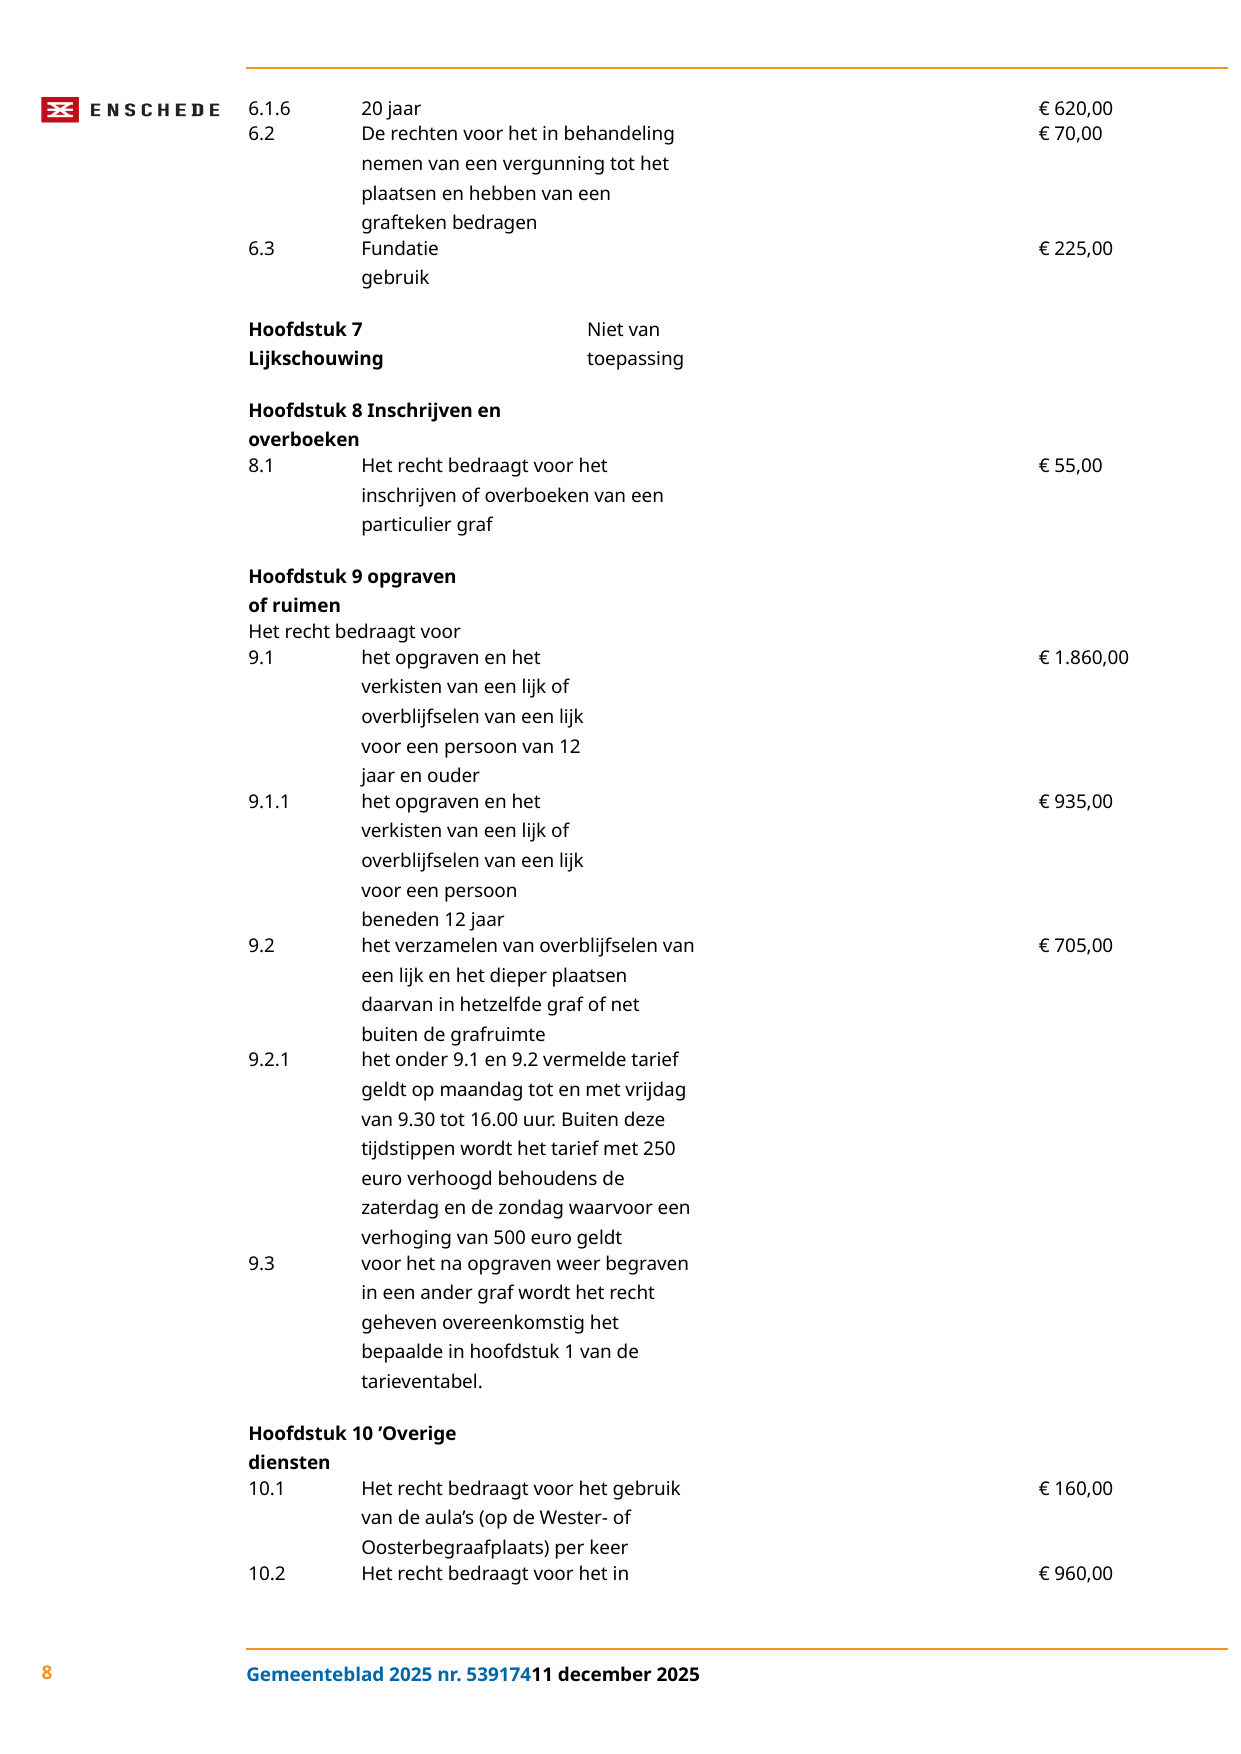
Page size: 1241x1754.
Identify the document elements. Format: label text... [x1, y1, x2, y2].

table_cell [926, 1250, 1038, 1394]
table_cell [813, 316, 926, 371]
table_cell Hoofdstuk 10 ’Overige diensten [248, 1420, 474, 1475]
table_cell [474, 1394, 587, 1420]
table_cell [587, 563, 700, 618]
table_cell [700, 453, 813, 537]
table_cell [700, 1475, 813, 1560]
table_cell [1039, 397, 1152, 452]
table_cell € 70,00 [1039, 121, 1152, 235]
table_cell Fundatie gebruik [361, 235, 474, 290]
table_cell [361, 1394, 474, 1420]
table_cell [700, 1394, 813, 1420]
table_cell [700, 618, 813, 644]
table_cell [587, 788, 700, 932]
table_cell [700, 290, 813, 316]
table_cell [813, 1394, 926, 1420]
table_cell [926, 397, 1038, 452]
table_cell 9.2 [248, 932, 361, 1047]
table_cell [587, 1420, 700, 1475]
table_cell [813, 932, 926, 1047]
table_cell [926, 932, 1038, 1047]
table_cell [1039, 1394, 1152, 1420]
table_cell Het recht bedraagt voor het inschrijven of overboeken van een particulier graf [361, 453, 700, 537]
table_cell [1039, 1047, 1152, 1250]
table_cell [813, 95, 926, 121]
table_cell [1039, 563, 1152, 618]
table_cell [587, 397, 700, 452]
table_cell € 160,00 [1039, 1475, 1152, 1560]
table_cell [474, 1420, 587, 1475]
table_cell [813, 644, 926, 788]
table_cell [587, 290, 700, 316]
table_cell € 935,00 [1039, 788, 1152, 932]
table_cell [926, 453, 1038, 537]
table_cell [587, 371, 700, 397]
table_cell [587, 618, 700, 644]
table_cell Hoofdstuk 7 Lijkschouwing [248, 316, 474, 371]
table_cell [474, 537, 587, 563]
table_cell het verzamelen van overblijfselen van een lijk en het dieper plaatsen daarvan in hetzelfde graf of net buiten de grafruimte [361, 932, 700, 1047]
table_cell [1039, 316, 1152, 371]
table_cell [700, 95, 813, 121]
table_cell [361, 537, 474, 563]
table_cell [587, 95, 700, 121]
table_cell 9.3 [248, 1250, 361, 1394]
table_cell [813, 290, 926, 316]
table_cell [1039, 1250, 1152, 1394]
table_cell Het recht bedraagt voor [248, 618, 587, 644]
table_cell [700, 1420, 813, 1475]
table_cell Hoofdstuk 8 Inschrijven en overboeken [248, 397, 587, 452]
table_cell [474, 563, 587, 618]
table_cell 9.1.1 [248, 788, 361, 932]
table_cell € 620,00 [1039, 95, 1152, 121]
table_cell [926, 1047, 1038, 1250]
table_cell € 705,00 [1039, 932, 1152, 1047]
table_cell 6.1.6 [248, 95, 361, 121]
table_cell [700, 563, 813, 618]
table_cell [700, 235, 813, 290]
table_cell [926, 1420, 1038, 1475]
table_cell 9.1 [248, 644, 361, 788]
table_cell 20 jaar [361, 95, 474, 121]
table_cell [813, 371, 926, 397]
table_cell [926, 788, 1038, 932]
table_cell Niet van toepassing [587, 316, 700, 371]
table_cell [1039, 1420, 1152, 1475]
table_cell [700, 316, 813, 371]
table_cell [700, 644, 813, 788]
table_cell [813, 537, 926, 563]
table_cell 10.1 [248, 1475, 361, 1560]
table_cell [813, 618, 926, 644]
table_cell het opgraven en het verkisten van een lijk of overblijfselen van een lijk voor een persoon van 12 jaar en ouder [361, 644, 587, 788]
table_cell [1039, 290, 1152, 316]
table_cell Het recht bedraagt voor het in [361, 1560, 700, 1586]
table_cell De rechten voor het in behandeling nemen van een vergunning tot het plaatsen en hebben van een grafteken bedragen [361, 121, 700, 235]
table_cell [700, 788, 813, 932]
table_cell € 225,00 [1039, 235, 1152, 290]
table_cell [248, 1394, 361, 1420]
table_cell [926, 563, 1038, 618]
table_cell [474, 95, 587, 121]
table_cell [700, 371, 813, 397]
table_cell [474, 371, 587, 397]
table_cell Hoofdstuk 9 opgraven of ruimen [248, 563, 474, 618]
table_cell [926, 235, 1038, 290]
table_cell [813, 1475, 926, 1560]
table_cell 8.1 [248, 453, 361, 537]
table_cell voor het na opgraven weer begraven in een ander graf wordt het recht geheven overeenkomstig het bepaalde in hoofdstuk 1 van de tarieventabel. [361, 1250, 700, 1394]
table_cell [926, 1560, 1038, 1586]
table_cell [926, 290, 1038, 316]
table_cell 6.3 [248, 235, 361, 290]
table_cell [813, 563, 926, 618]
table_cell [361, 290, 474, 316]
table_cell [813, 1047, 926, 1250]
table_cell [587, 537, 700, 563]
table_cell 6.2 [248, 121, 361, 235]
table_cell [813, 453, 926, 537]
table_cell [361, 371, 474, 397]
table_cell [474, 290, 587, 316]
table_cell [587, 1394, 700, 1420]
table_cell 10.2 [248, 1560, 361, 1586]
table_cell [813, 788, 926, 932]
table_cell [700, 397, 813, 452]
table_cell [926, 121, 1038, 235]
table_cell [926, 618, 1038, 644]
table_cell [926, 95, 1038, 121]
table_cell [813, 1560, 926, 1586]
table_cell € 1.860,00 [1039, 644, 1152, 788]
table_cell [1039, 537, 1152, 563]
table_cell [474, 235, 587, 290]
table_cell [926, 1475, 1038, 1560]
table_cell 9.2.1 [248, 1047, 361, 1250]
table_cell [1039, 371, 1152, 397]
table_cell [700, 932, 813, 1047]
table_cell [587, 235, 700, 290]
table_cell [926, 644, 1038, 788]
table_cell [248, 537, 361, 563]
table_cell € 55,00 [1039, 453, 1152, 537]
table_cell [1039, 618, 1152, 644]
table_cell [926, 316, 1038, 371]
table_cell € 960,00 [1039, 1560, 1152, 1586]
table_cell [700, 1047, 813, 1250]
table_cell [700, 1560, 813, 1586]
table_cell [926, 1394, 1038, 1420]
table_cell [813, 121, 926, 235]
table_cell [248, 290, 361, 316]
table_cell [813, 235, 926, 290]
table_cell [700, 121, 813, 235]
table_cell [813, 397, 926, 452]
table_cell [248, 371, 361, 397]
table_cell [813, 1420, 926, 1475]
table_cell [700, 537, 813, 563]
table_cell [587, 644, 700, 788]
table_cell [700, 1250, 813, 1394]
table_cell het opgraven en het verkisten van een lijk of overblijfselen van een lijk voor een persoon beneden 12 jaar [361, 788, 587, 932]
table_cell Het recht bedraagt voor het gebruik van de aula’s (op de Wester- of Oosterbegraafplaats) per keer [361, 1475, 700, 1560]
table_cell [474, 316, 587, 371]
picture [41, 47, 231, 172]
table_cell [813, 1250, 926, 1394]
table_cell het onder 9.1 en 9.2 vermelde tarief geldt op maandag tot en met vrijdag van 9.30 tot 16.00 uur. Buiten deze tijdstippen wordt het tarief met 250 euro verhoogd behoudens de zaterdag en de zondag waarvoor een verhoging van 500 euro geldt [361, 1047, 700, 1250]
table_cell [926, 371, 1038, 397]
table_cell [926, 537, 1038, 563]
